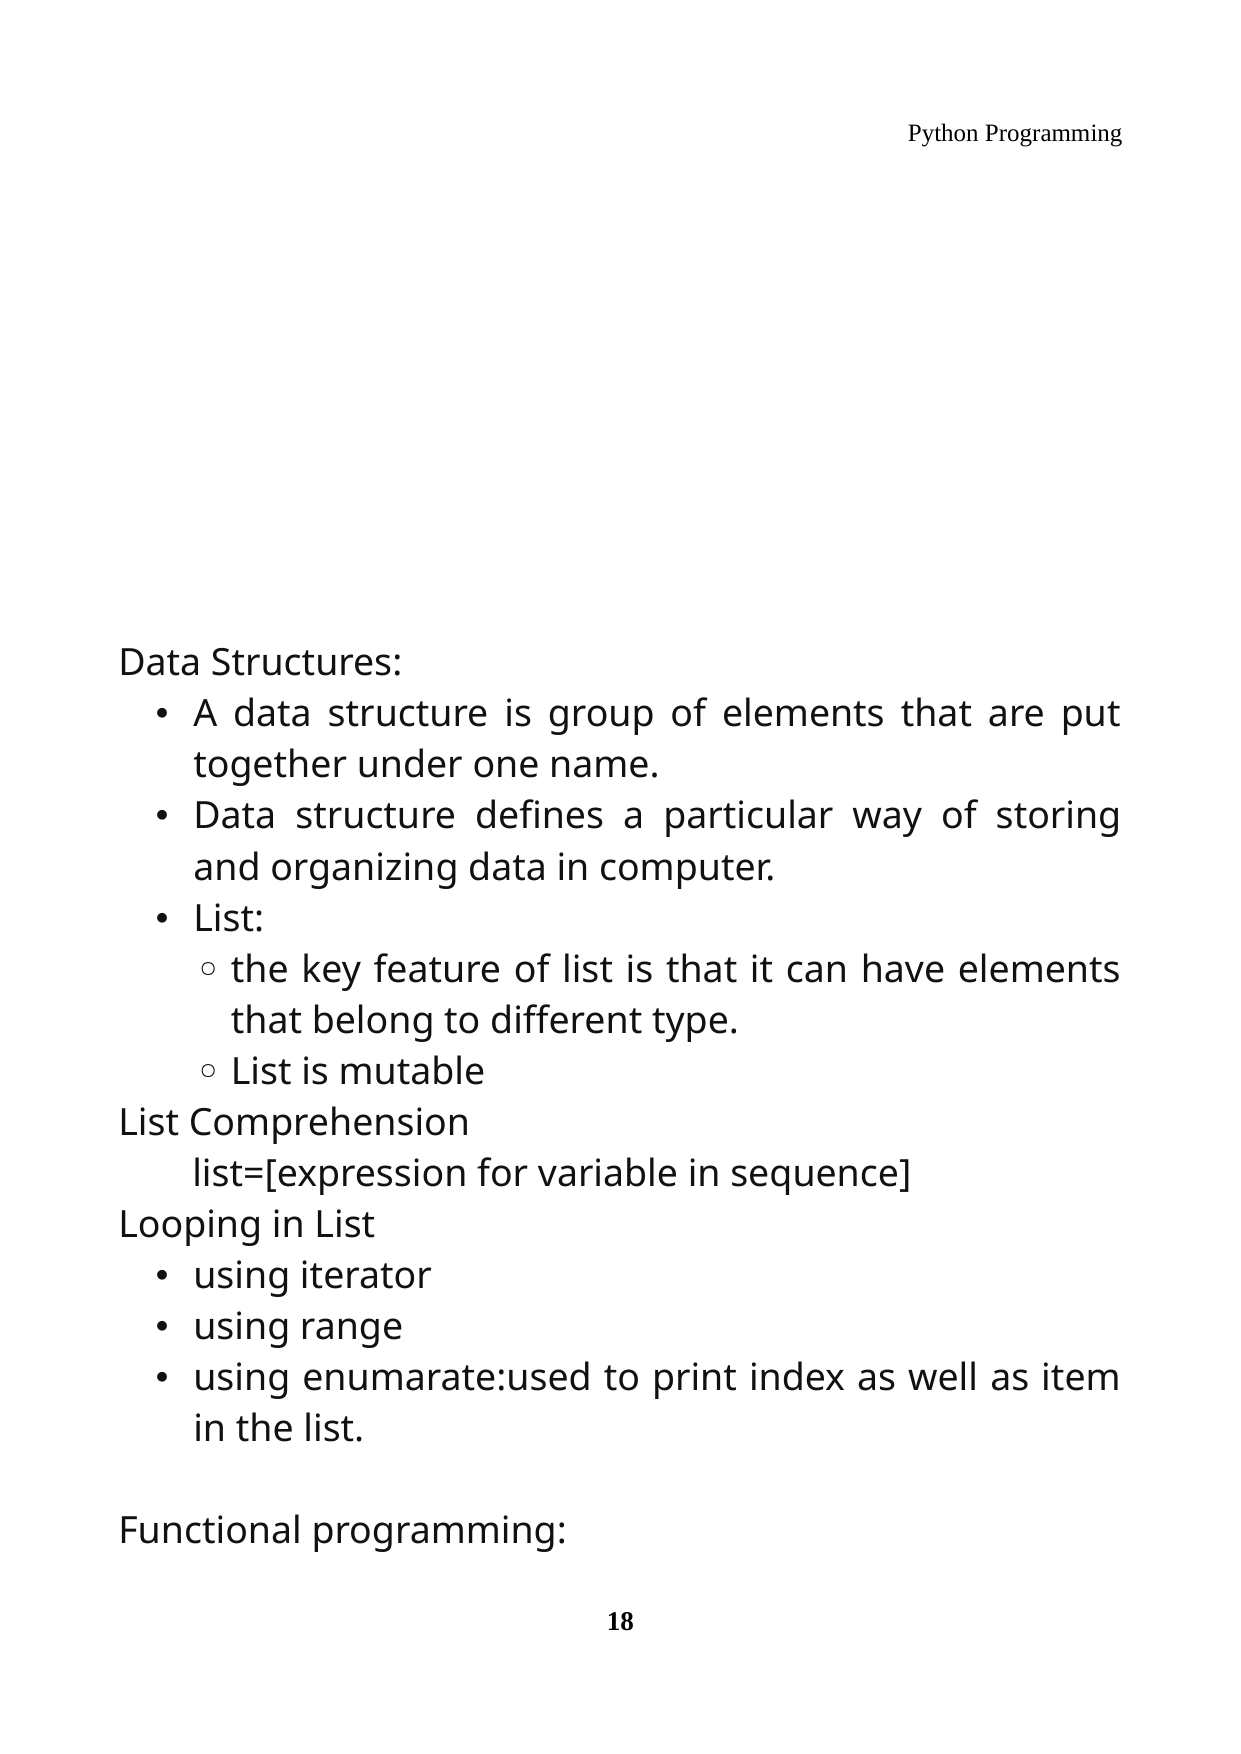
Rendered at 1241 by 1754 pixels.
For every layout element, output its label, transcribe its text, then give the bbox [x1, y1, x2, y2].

list Data structure defines a particular way of storing and organizing data in computer. [156, 789, 1122, 891]
text Data Structures: [118, 636, 1122, 687]
list using enumarate:used to print index as well as item in the list. [156, 1350, 1122, 1452]
list the key feature of list is that it can have elements that belong to different type. [193, 942, 1122, 1044]
list List is mutable [193, 1044, 1122, 1095]
text Functional programming: [118, 1503, 1122, 1554]
list List: [156, 891, 1122, 942]
list using range [156, 1299, 1122, 1350]
text list=[expression for variable in sequence] [118, 1146, 1122, 1197]
text List Comprehension [118, 1095, 1122, 1146]
list using iterator [156, 1248, 1122, 1299]
list A data structure is group of elements that are put together under one name. [156, 687, 1122, 789]
text Looping in List [118, 1197, 1122, 1248]
